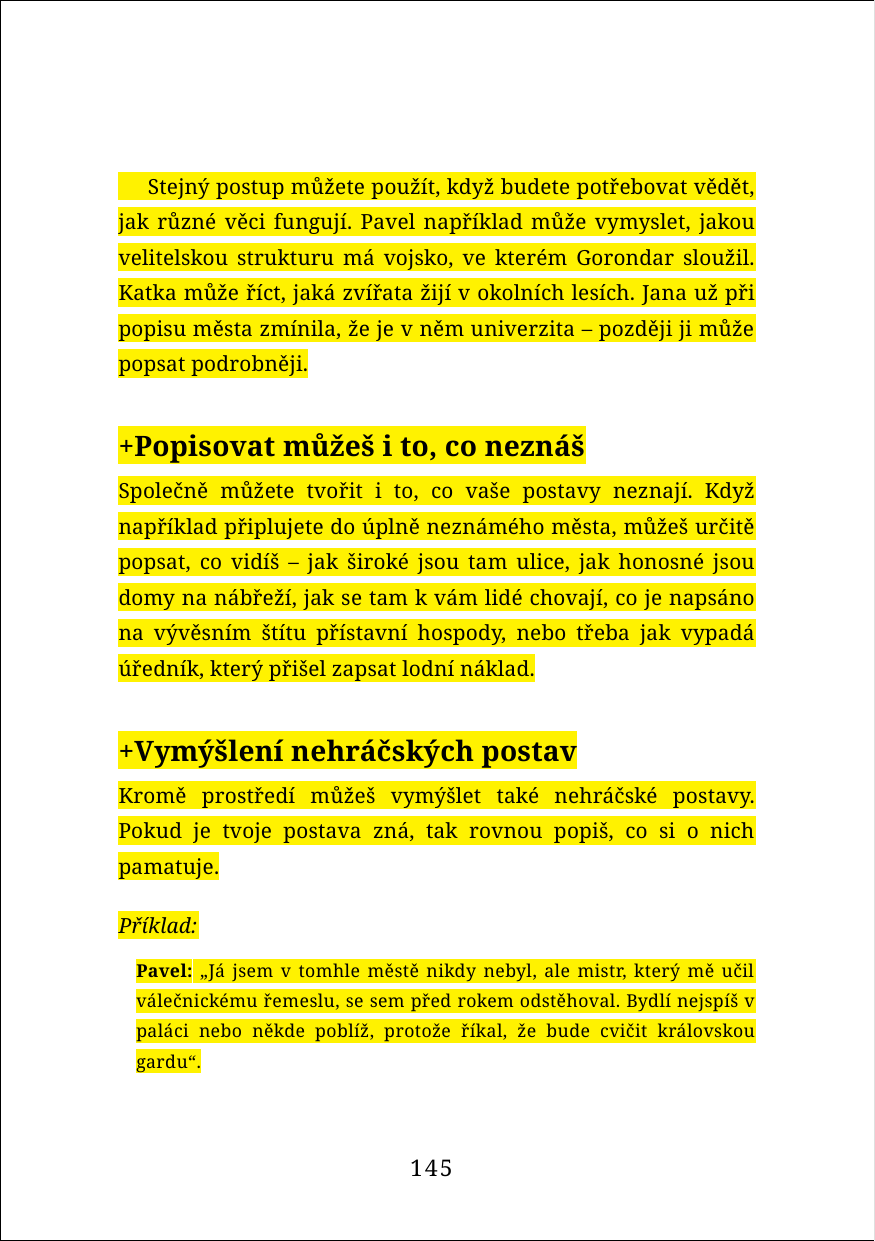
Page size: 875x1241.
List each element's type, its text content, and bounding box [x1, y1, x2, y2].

text Příklad: [118, 911, 756, 939]
subtitle +Popisovat můžeš i to, co neznáš [118, 426, 756, 464]
text Kromě prostředí můžeš vymýšlet také nehráčské postavy. Pokud je tvoje postava zná, tak rovnou popiš, co si o nich pamatuje. [118, 781, 756, 880]
text Stejný postup můžete použít, když budete potřebovat vědět, jak různé věci fungují. Pavel například může vymyslet, jakou velitelskou strukturu má vojsko, ve kterém Gorondar sloužil. Katka může říct, jaká zvířata žijí v okolních lesích. Jana už při popisu města zmínila, že je v něm univerzita – později ji může popsat podrobněji. [118, 172, 756, 378]
text Společně můžete tvořit i to, co vaše postavy neznají. Když například připlujete do úplně neznámého města, můžeš určitě popsat, co vidíš – jak široké jsou tam ulice, jak honosné jsou domy na nábřeží, jak se tam k vám lidé chovají, co je napsáno na vývěsním štítu přístavní hospody, nebo třeba jak vypadá úředník, který přišel zapsat lodní náklad. [118, 476, 756, 682]
text Pavel: „Já jsem v tomhle městě nikdy nebyl, ale mistr, který mě učil válečnickému řemeslu, se sem před rokem odstěhoval. Bydlí nejspíš v paláci nebo někde poblíž, protože říkal, že bude cvičit královskou gardu“. [136, 958, 756, 1073]
subtitle +Vymýšlení nehráčských postav [118, 731, 756, 769]
